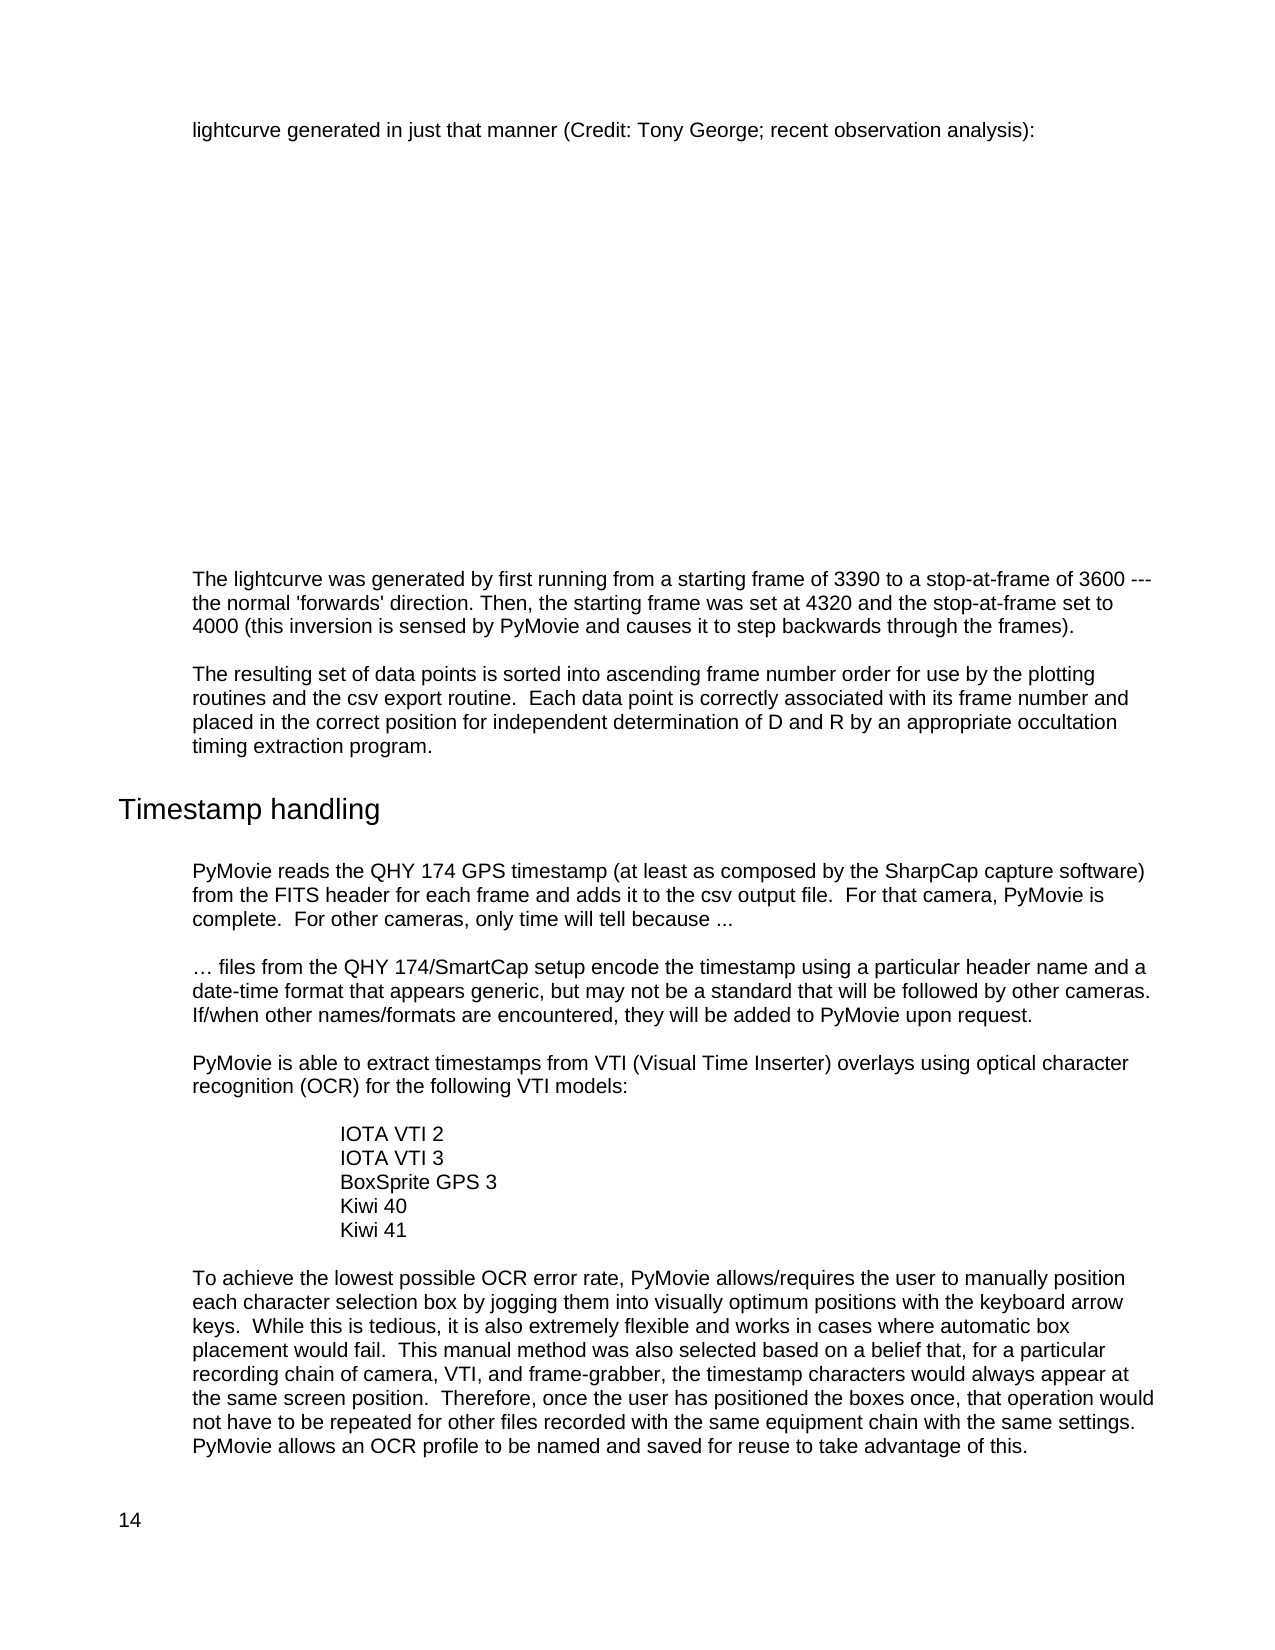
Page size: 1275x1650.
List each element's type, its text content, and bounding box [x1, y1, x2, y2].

text Kiwi 41 [340, 1218, 1157, 1242]
text IOTA VTI 3 [340, 1146, 1157, 1170]
text Timestamp handling [118, 792, 1157, 825]
text IOTA VTI 2 [340, 1122, 1157, 1146]
text BoxSprite GPS 3 [340, 1170, 1157, 1194]
text lightcurve generated in just that manner (Credit: Tony George; recent observation analysis): [192, 118, 1157, 142]
text PyMovie reads the QHY 174 GPS timestamp (at least as composed by the SharpCap capture software) from the FITS header for each frame and adds it to the csv output file. For that camera, PyMovie is complete. For other cameras, only time will tell because ... [192, 859, 1157, 931]
text PyMovie is able to extract timestamps from VTI (Visual Time Inserter) overlays using optical character recognition (OCR) for the following VTI models: [192, 1050, 1157, 1098]
text The lightcurve was generated by first running from a starting frame of 3390 to a stop-at-frame of 3600 --- the normal 'forwards' direction. Then, the starting frame was set at 4320 and the stop-at-frame set to 4000 (this inversion is sensed by PyMovie and causes it to step backwards through the frames). [192, 566, 1157, 638]
text The resulting set of data points is sorted into ascending frame number order for use by the plotting routines and the csv export routine. Each data point is correctly associated with its frame number and placed in the correct position for independent determination of D and R by an appropriate occultation timing extraction program. [192, 662, 1157, 758]
text … files from the QHY 174/SmartCap setup encode the timestamp using a particular header name and a date-time format that appears generic, but may not be a standard that will be followed by other cameras. If/when other names/formats are encountered, they will be added to PyMovie upon request. [192, 954, 1157, 1026]
text Kiwi 40 [340, 1194, 1157, 1218]
text To achieve the lowest possible OCR error rate, PyMovie allows/requires the user to manually position each character selection box by jogging them into visually optimum positions with the keyboard arrow keys. While this is tedious, it is also extremely flexible and works in cases where automatic box placement would fail. This manual method was also selected based on a belief that, for a particular recording chain of camera, VTI, and frame-grabber, the timestamp characters would always appear at the same screen position. Therefore, once the user has positioned the boxes once, that operation would not have to be repeated for other files recorded with the same equipment chain with the same settings. PyMovie allows an OCR profile to be named and saved for reuse to take advantage of this. [192, 1266, 1157, 1458]
